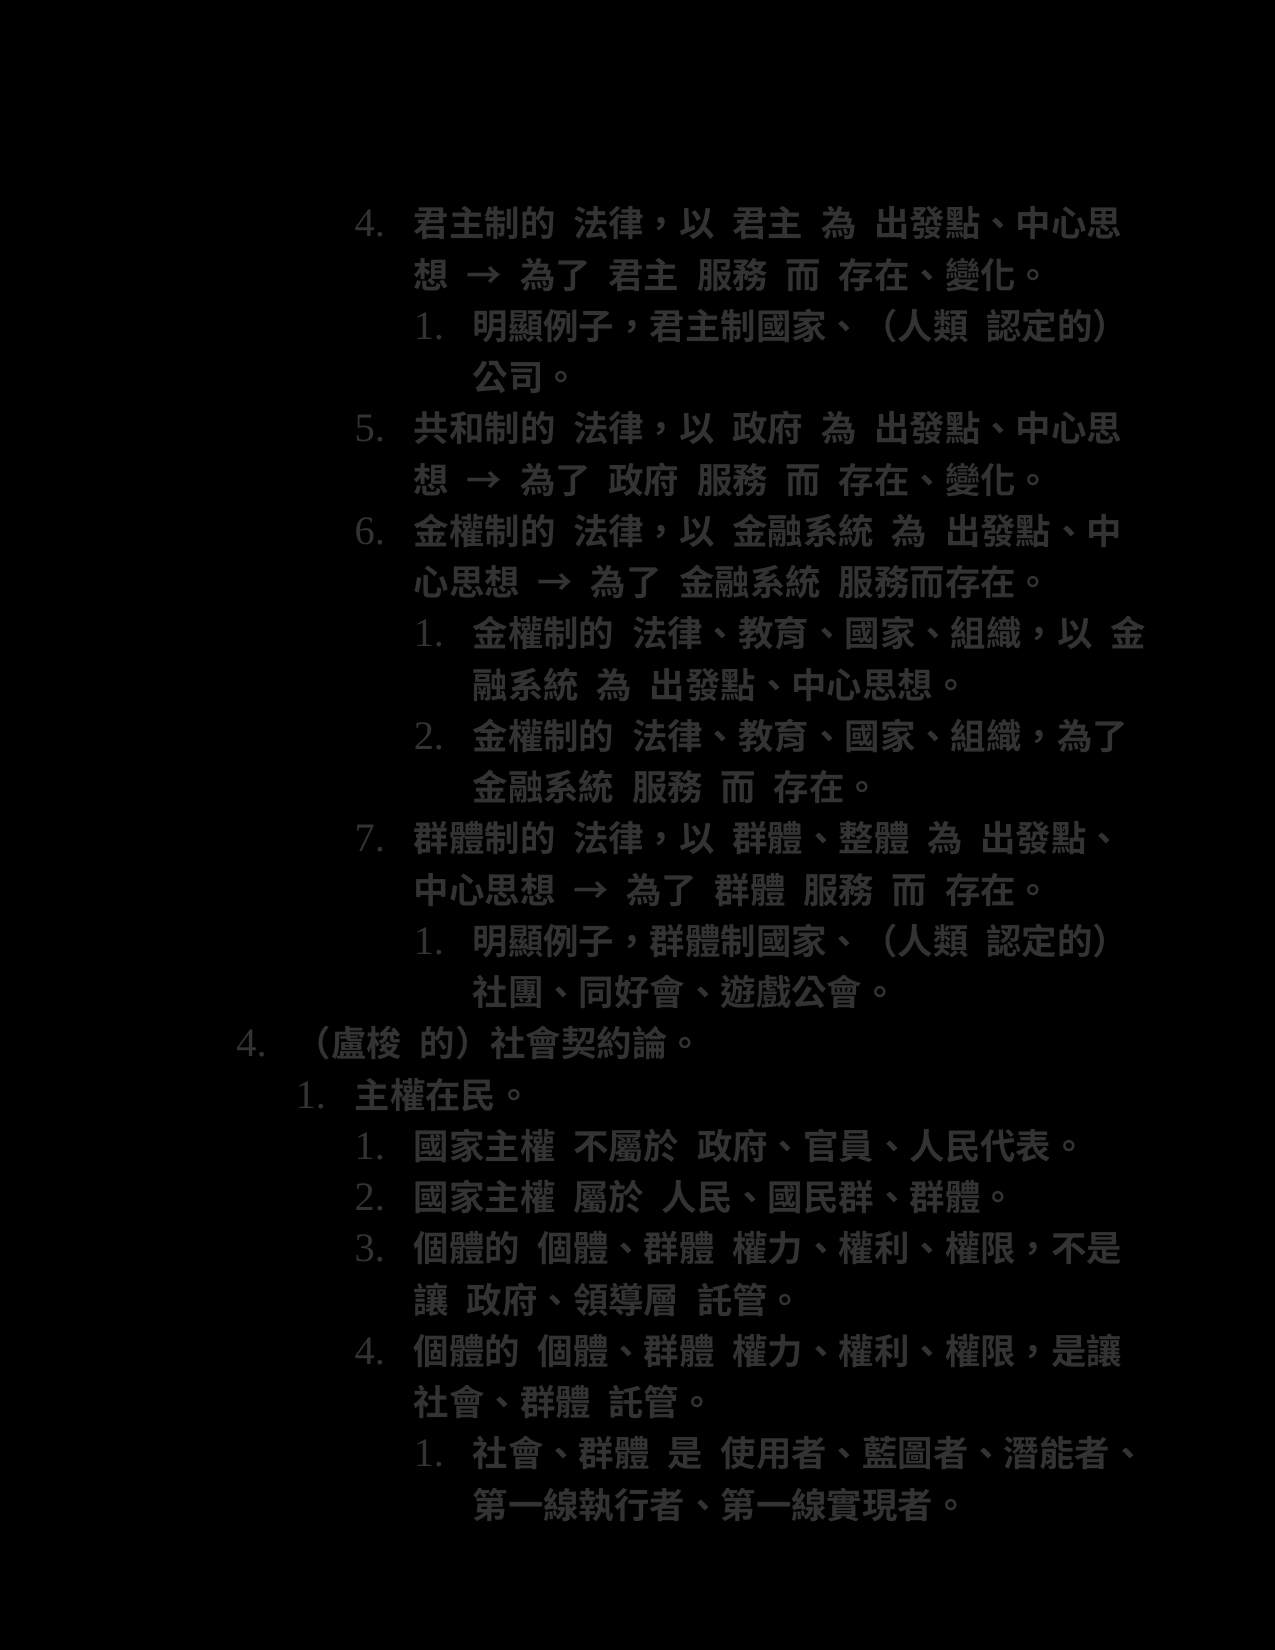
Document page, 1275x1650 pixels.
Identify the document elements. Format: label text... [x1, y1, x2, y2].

list 金權制的 法律、教育、國家、組織，為了 金融系統 服務 而 存在。 [413, 708, 1157, 811]
list 主權在民。 [295, 1067, 1157, 1118]
list （盧梭 的）社會契約論。 [236, 1016, 1157, 1067]
list 個體的 個體、群體 權力、權利、權限，是讓 社會、群體 託管。 [354, 1323, 1157, 1426]
list 金權制的 法律，以 金融系統 為 出發點、中心思想 → 為了 金融系統 服務而存在。 [354, 503, 1157, 606]
list 國家主權 屬於 人民、國民群、群體。 [354, 1169, 1157, 1221]
list 明顯例子，君主制國家、（人類 認定的）公司。 [413, 298, 1157, 401]
list 社會、群體 是 使用者、藍圖者、潛能者、第一線執行者、第一線實現者。 [413, 1426, 1157, 1528]
list 金權制的 法律、教育、國家、組織，以 金融系統 為 出發點、中心思想。 [413, 606, 1157, 708]
list 明顯例子，群體制國家、（人類 認定的）社團、同好會、遊戲公會。 [413, 913, 1157, 1016]
list 國家主權 不屬於 政府、官員、人民代表。 [354, 1118, 1157, 1169]
list 個體的 個體、群體 權力、權利、權限，不是讓 政府、領導層 託管。 [354, 1221, 1157, 1323]
list 群體制的 法律，以 群體、整體 為 出發點、中心思想 → 為了 群體 服務 而 存在。 [354, 811, 1157, 913]
list 共和制的 法律，以 政府 為 出發點、中心思想 → 為了 政府 服務 而 存在、變化。 [354, 401, 1157, 503]
list 君主制的 法律，以 君主 為 出發點、中心思想 → 為了 君主 服務 而 存在、變化。 [354, 196, 1157, 298]
